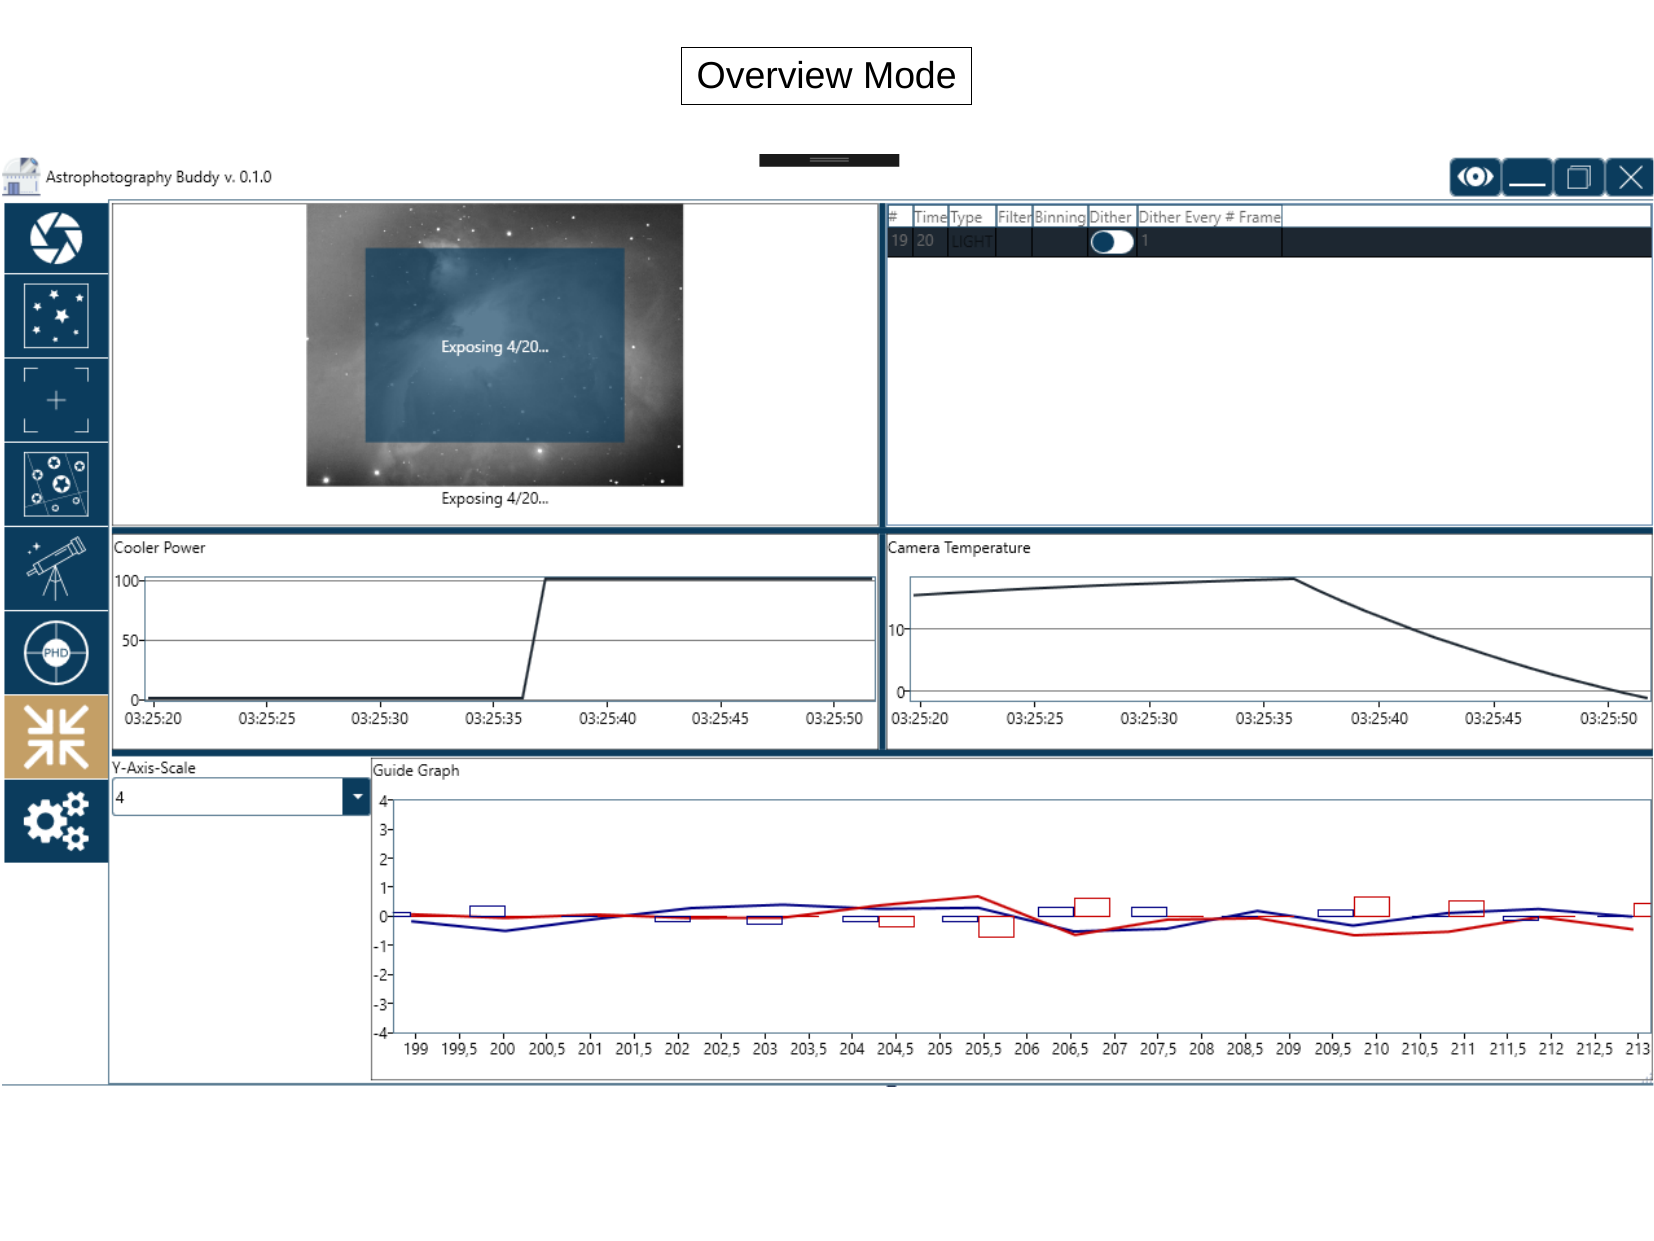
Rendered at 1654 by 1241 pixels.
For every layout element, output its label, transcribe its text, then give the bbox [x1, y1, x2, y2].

picture [2, 154, 1654, 1087]
text_box Overview Mode [681, 47, 972, 105]
